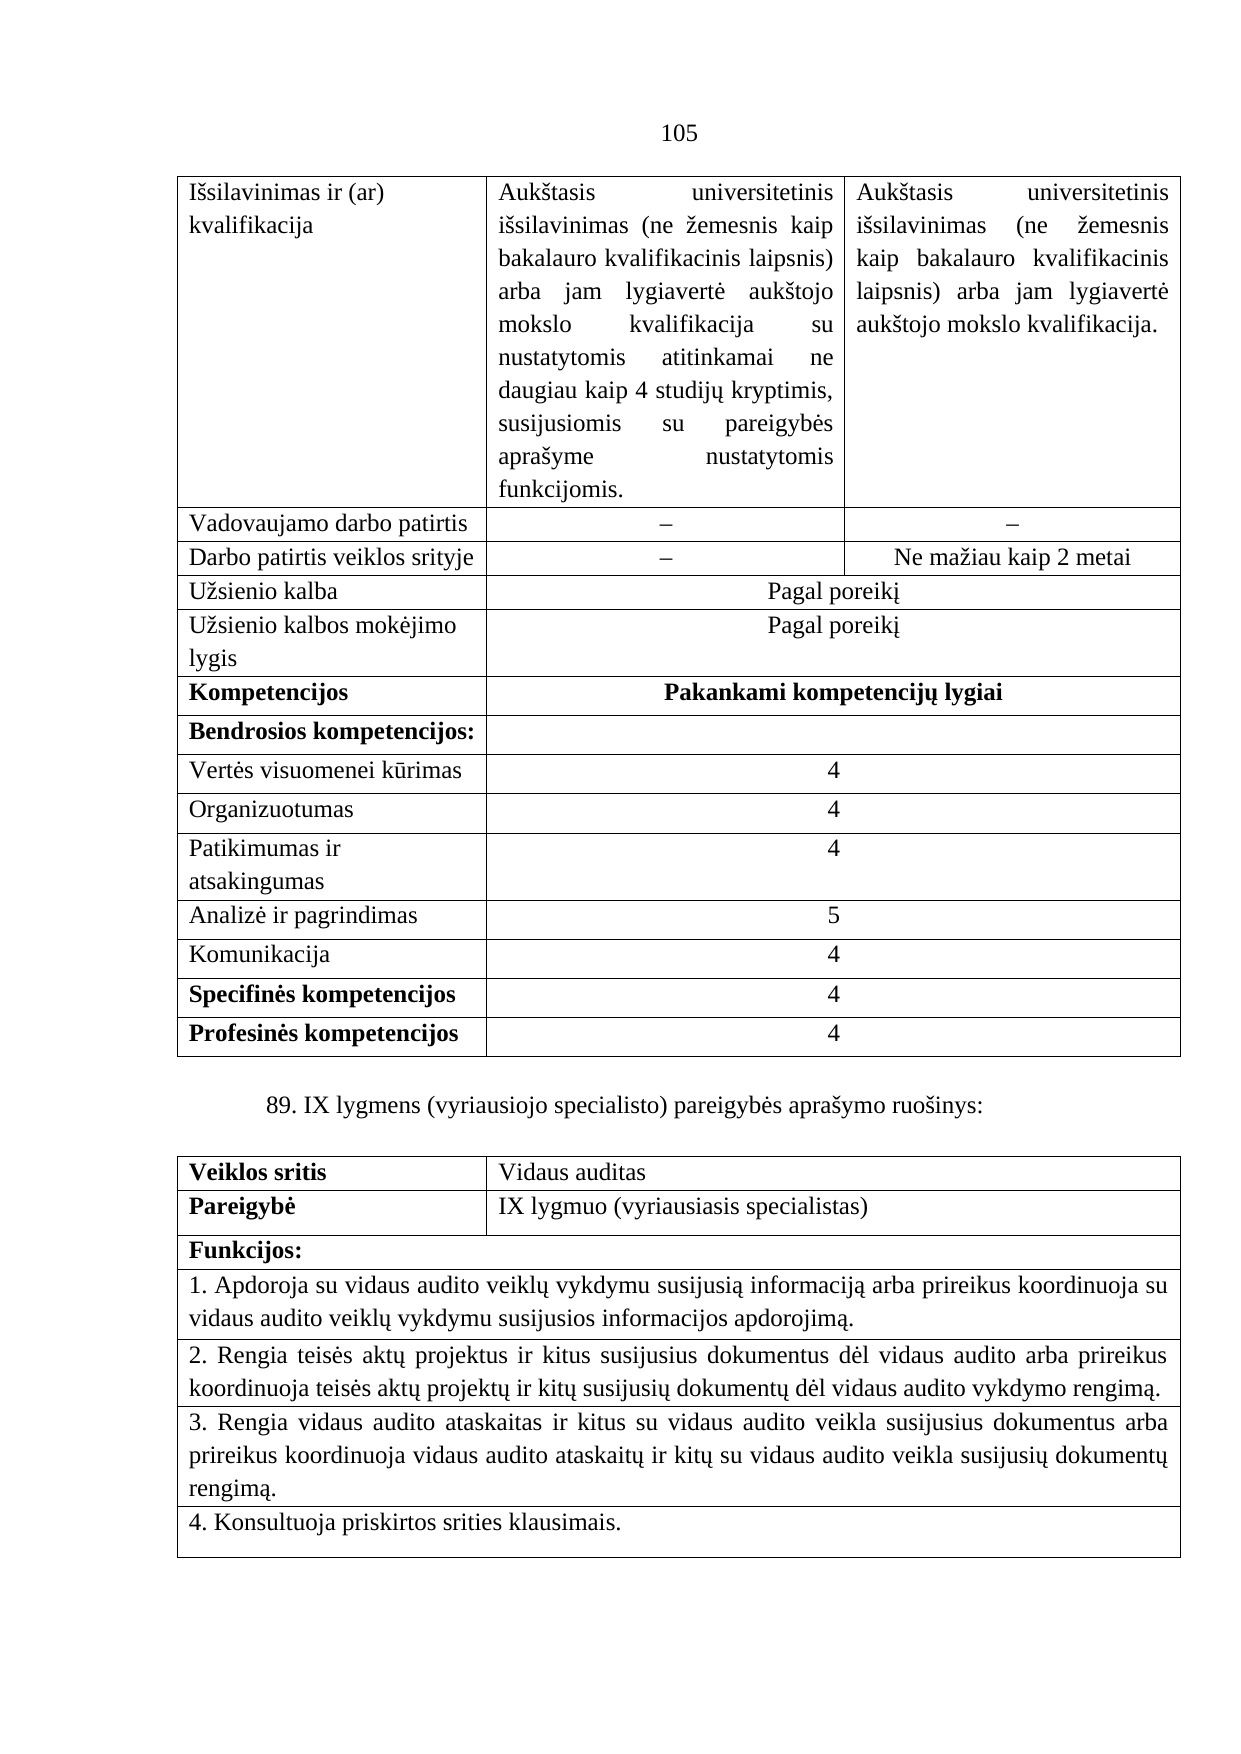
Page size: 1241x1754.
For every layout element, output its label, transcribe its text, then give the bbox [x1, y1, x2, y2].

table_cell 2. Rengia teisės aktų projektus ir kitus susijusius dokumentus dėl vidaus audito arba prireikus koordinuoja teisės aktų projektų ir kitų susijusių dokumentų dėl vidaus audito vykdymo rengimą. [178, 1340, 1180, 1406]
table_cell 4 [487, 1018, 1180, 1056]
table_cell Funkcijos: [178, 1236, 1180, 1269]
table_cell Organizuotumas [178, 794, 486, 832]
table_cell 1. Apdoroja su vidaus audito veiklų vykdymu susijusią informaciją arba prireikus koordinuoja su vidaus audito veiklų vykdymu susijusios informacijos apdorojimą. [178, 1270, 1180, 1339]
table_cell Pareigybė [178, 1191, 486, 1234]
table_cell Užsienio kalbos mokėjimo lygis [178, 610, 486, 676]
table_cell Vadovaujamo darbo patirtis [178, 508, 486, 541]
table_cell – [487, 508, 844, 541]
table_cell Vertės visuomenei kūrimas [178, 755, 486, 793]
table_cell Užsienio kalba [178, 576, 486, 609]
table_cell 4 [487, 834, 1180, 899]
table_cell Komunikacija [178, 940, 486, 978]
table_cell – [487, 542, 844, 575]
table_cell Profesinės kompetencijos [178, 1018, 486, 1056]
table_cell 3. Rengia vidaus audito ataskaitas ir kitus su vidaus audito veikla susijusius dokumentus arba prireikus koordinuoja vidaus audito ataskaitų ir kitų su vidaus audito veikla susijusių dokumentų rengimą. [178, 1407, 1180, 1506]
table_cell 4 [487, 979, 1180, 1017]
table_cell Kompetencijos [178, 677, 486, 715]
table_cell Specifinės kompetencijos [178, 979, 486, 1017]
table_cell Pakankami kompetencijų lygiai [487, 677, 1180, 715]
table_cell Darbo patirtis veiklos srityje [178, 542, 486, 575]
table_cell 4 [487, 940, 1180, 978]
table_cell Išsilavinimas ir (ar) kvalifikacija [178, 177, 486, 507]
table_cell Pagal poreikį [487, 610, 1180, 676]
table_cell Aukštasis universitetinis išsilavinimas (ne žemesnis kaip bakalauro kvalifikacinis laipsnis) arba jam lygiavertė aukštojo mokslo kvalifikacija su nustatytomis atitinkamai ne daugiau kaip 4 studijų kryptimis, susijusiomis su pareigybės aprašyme nustatytomis funkcijomis. [487, 177, 844, 507]
table_cell Patikimumas ir atsakingumas [178, 834, 486, 899]
table_cell Aukštasis universitetinis išsilavinimas (ne žemesnis kaip bakalauro kvalifikacinis laipsnis) arba jam lygiavertė aukštojo mokslo kvalifikacija. [845, 177, 1180, 507]
table_cell Ne mažiau kaip 2 metai [845, 542, 1180, 575]
text 89. IX lygmens (vyriausiojo specialisto) pareigybės aprašymo ruošinys: [177, 1090, 1181, 1118]
table_cell – [845, 508, 1180, 541]
table_cell [487, 716, 1180, 754]
table_cell IX lygmuo (vyriausiasis specialistas) [487, 1191, 1180, 1234]
table_cell 5 [487, 901, 1180, 938]
table_cell Pagal poreikį [487, 576, 1180, 609]
table_cell Analizė ir pagrindimas [178, 901, 486, 938]
table_cell 4 [487, 794, 1180, 832]
table_cell 4. Konsultuoja priskirtos srities klausimais. [178, 1507, 1180, 1557]
table_header Vidaus auditas [487, 1157, 1180, 1190]
table_cell 4 [487, 755, 1180, 793]
table_cell Bendrosios kompetencijos: [178, 716, 486, 754]
table_header Veiklos sritis [178, 1157, 486, 1190]
